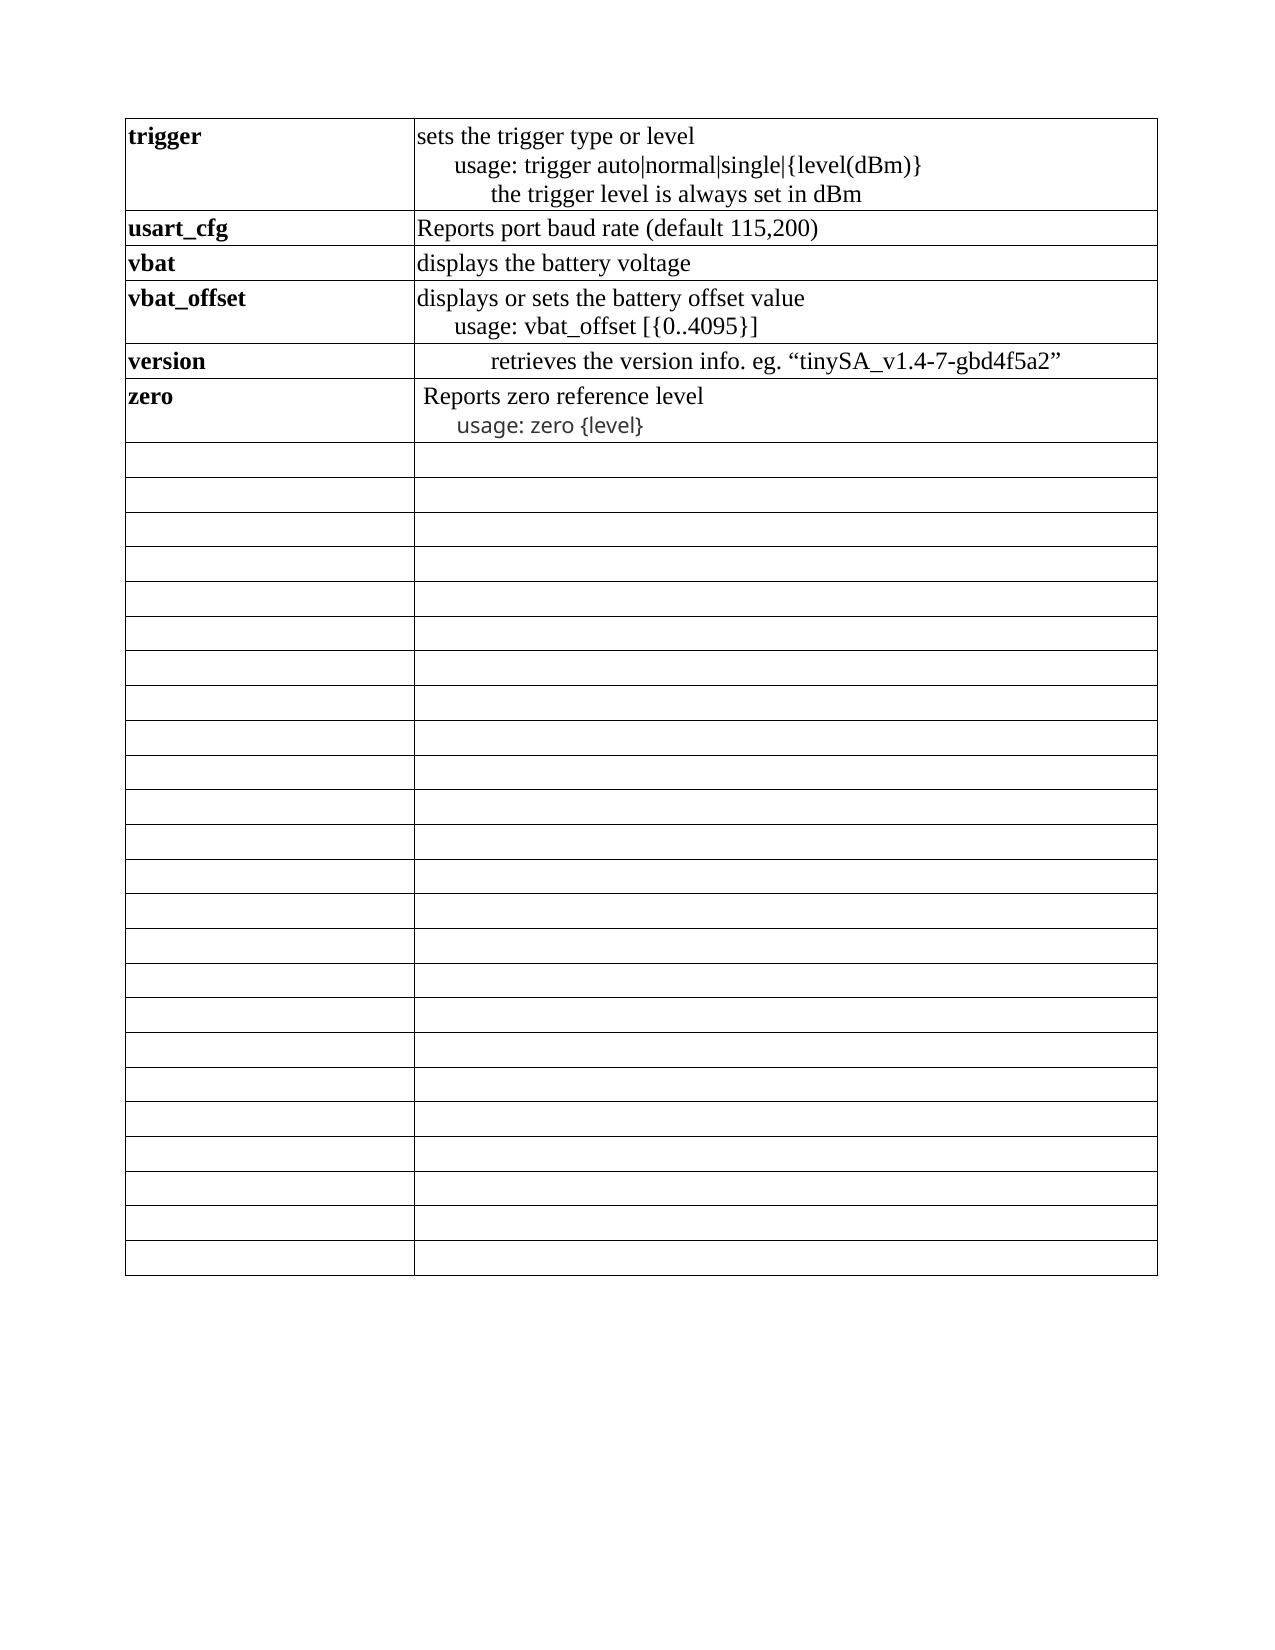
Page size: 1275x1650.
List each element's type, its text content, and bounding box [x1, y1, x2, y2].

table_cell [126, 1033, 414, 1067]
table_cell [415, 894, 1157, 928]
table_cell retrieves the version info. eg. “tinySA_v1.4-7-gbd4f5a2” [415, 344, 1157, 378]
table_cell [126, 1137, 414, 1171]
table_cell [126, 1102, 414, 1136]
table_cell [126, 1172, 414, 1205]
table_cell [415, 1241, 1157, 1275]
table_cell [415, 582, 1157, 616]
table_cell Reports zero reference level usage: zero {level} [415, 379, 1157, 442]
table_cell [126, 998, 414, 1032]
table_cell vbat_offset [126, 281, 414, 343]
table_cell [415, 825, 1157, 858]
table_cell [415, 686, 1157, 720]
table_cell [415, 1137, 1157, 1171]
table_cell [415, 1206, 1157, 1240]
table_cell [415, 1172, 1157, 1205]
table_cell [415, 617, 1157, 650]
table_cell [415, 860, 1157, 893]
table_cell [126, 686, 414, 720]
table_cell [415, 1033, 1157, 1067]
table_cell [126, 929, 414, 963]
table_cell [415, 1068, 1157, 1101]
table_cell [126, 547, 414, 581]
table_cell [126, 825, 414, 858]
table_cell sets the trigger type or level usage: trigger auto|normal|single|{level(dBm)} the trigger level is always set in dBm [415, 119, 1157, 210]
table_cell [126, 790, 414, 824]
table_cell [126, 513, 414, 546]
table_cell [415, 721, 1157, 754]
table_cell [126, 756, 414, 789]
table_cell [415, 756, 1157, 789]
table_cell [126, 1241, 414, 1275]
table_cell [126, 443, 414, 477]
table_cell [415, 998, 1157, 1032]
table_cell [415, 929, 1157, 963]
table_cell [126, 964, 414, 997]
table_cell [126, 721, 414, 754]
table_cell displays the battery voltage [415, 246, 1157, 280]
table_cell [415, 790, 1157, 824]
table_cell [415, 513, 1157, 546]
table_cell [415, 1102, 1157, 1136]
table_cell trigger [126, 119, 414, 210]
table_cell zero [126, 379, 414, 442]
table_cell [126, 651, 414, 685]
table_cell [415, 547, 1157, 581]
table_cell vbat [126, 246, 414, 280]
table_cell [126, 478, 414, 512]
table_cell [415, 964, 1157, 997]
table_cell [126, 1206, 414, 1240]
table_cell usart_cfg [126, 211, 414, 245]
table_cell [126, 1068, 414, 1101]
table_cell displays or sets the battery offset value usage: vbat_offset [{0..4095}] [415, 281, 1157, 343]
table_cell [126, 860, 414, 893]
table_cell [415, 443, 1157, 477]
table_cell [415, 651, 1157, 685]
table_cell [126, 617, 414, 650]
table_cell [126, 582, 414, 616]
table_cell [415, 478, 1157, 512]
table_cell version [126, 344, 414, 378]
table_cell [126, 894, 414, 928]
table_cell Reports port baud rate (default 115,200) [415, 211, 1157, 245]
